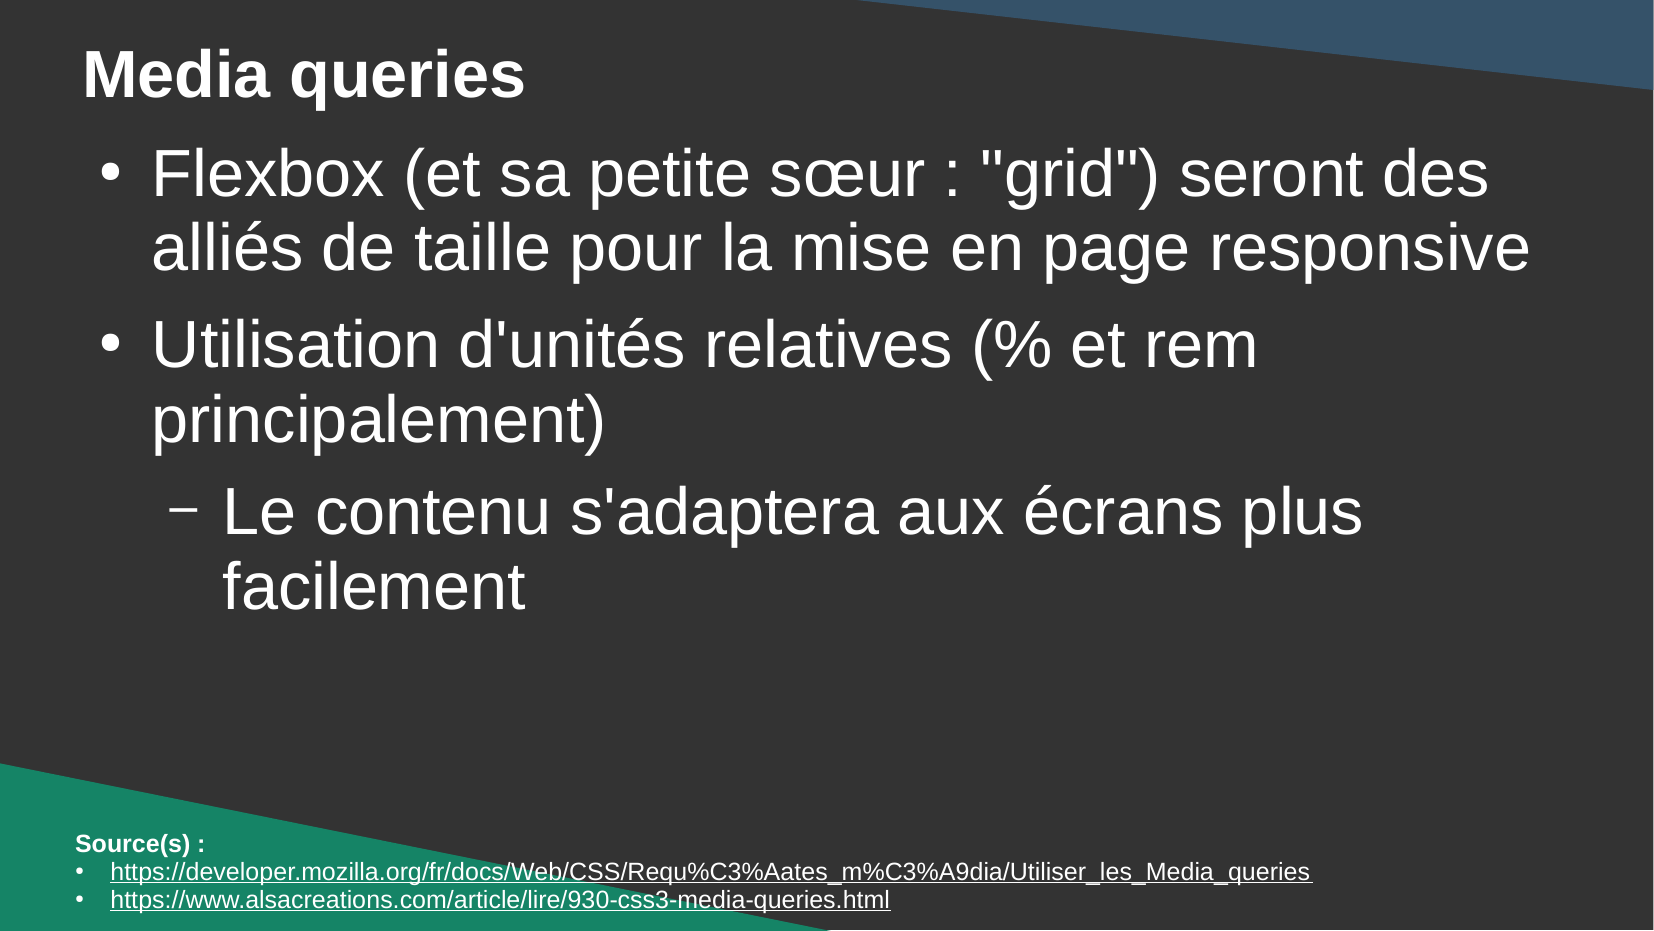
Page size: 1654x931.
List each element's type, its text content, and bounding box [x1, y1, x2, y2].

text_box Source(s) : https://developer.mozilla.org/fr/docs/Web/CSS/Requ%C3%Aates_m%C3%A9dia/Utiliser_les_Media_queries https://www.alsacreations.com/article/lire/930-css3-media-queries.html [60, 822, 1546, 931]
list Flexbox (et sa petite sœur : "grid") seront des alliés de taille pour la mise en page responsive Utilisation d'unités relatives (% et rem principalement) Le contenu s'adaptera aux écrans plus facilement [80, 135, 1605, 765]
title Media queries [82, 37, 1276, 122]
text_box [856, 0, 1654, 91]
text_box [0, 763, 291, 931]
